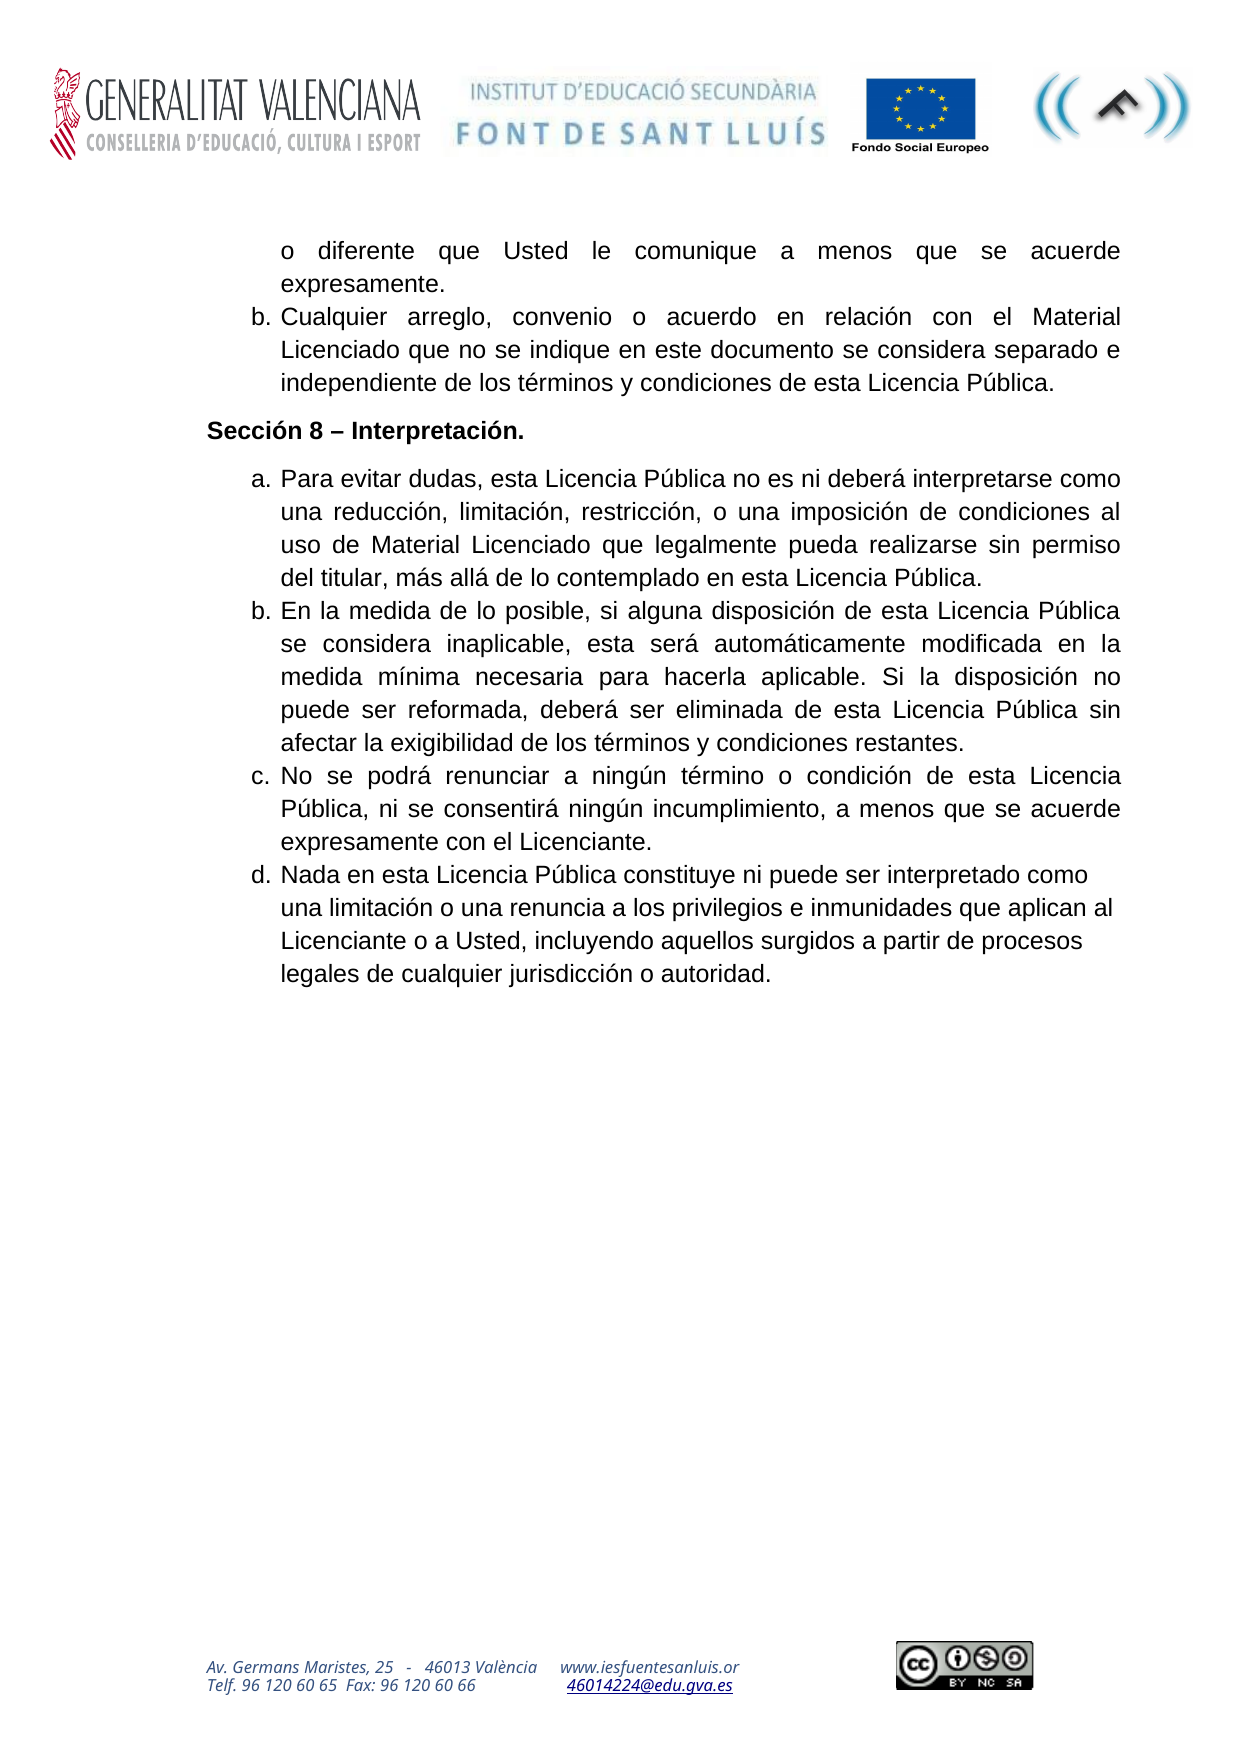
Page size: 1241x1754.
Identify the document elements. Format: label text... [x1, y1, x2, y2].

list Para evitar dudas, esta Licencia Pública no es ni deberá interpretarse como una reducción, limitación, restricción, o una imposición de condiciones al uso de Material Licenciado que legalmente pueda realizarse sin permiso del titular, más allá de lo contemplado en esta Licencia Pública. [251, 463, 1122, 591]
list No se podrá renunciar a ningún término o condición de esta Licencia Pública, ni se consentirá ningún incumplimiento, a menos que se acuerde expresamente con el Licenciante. [251, 761, 1122, 856]
list o diferente que Usted le comunique a menos que se acuerde expresamente. [251, 236, 1122, 298]
picture [896, 1641, 1034, 1690]
list En la medida de lo posible, si alguna disposición de esta Licencia Pública se considera inaplicable, esta será automáticamente modificada en la medida mínima necesaria para hacerla aplicable. Si la disposición no puede ser reformada, deberá ser eliminada de esta Licencia Pública sin afectar la exigibilidad de los términos y condiciones restantes. [251, 596, 1122, 756]
picture [440, 66, 829, 157]
list Cualquier arreglo, convenio o acuerdo en relación con el Material Licenciado que no se indique en este documento se considera separado e independiente de los términos y condiciones de esta Licencia Pública. [251, 302, 1122, 397]
picture [1032, 67, 1194, 148]
list Nada en esta Licencia Pública constituye ni puede ser interpretado como una limitación o una renuncia a los privilegios e inmunidades que aplican al Licenciante o a Usted, incluyendo aquellos surgidos a partir de procesos legales de cualquier jurisdicción o autoridad. [251, 860, 1122, 988]
text Sección 8 – Interpretación. [207, 416, 1122, 445]
picture [849, 61, 993, 157]
picture [46, 66, 424, 162]
